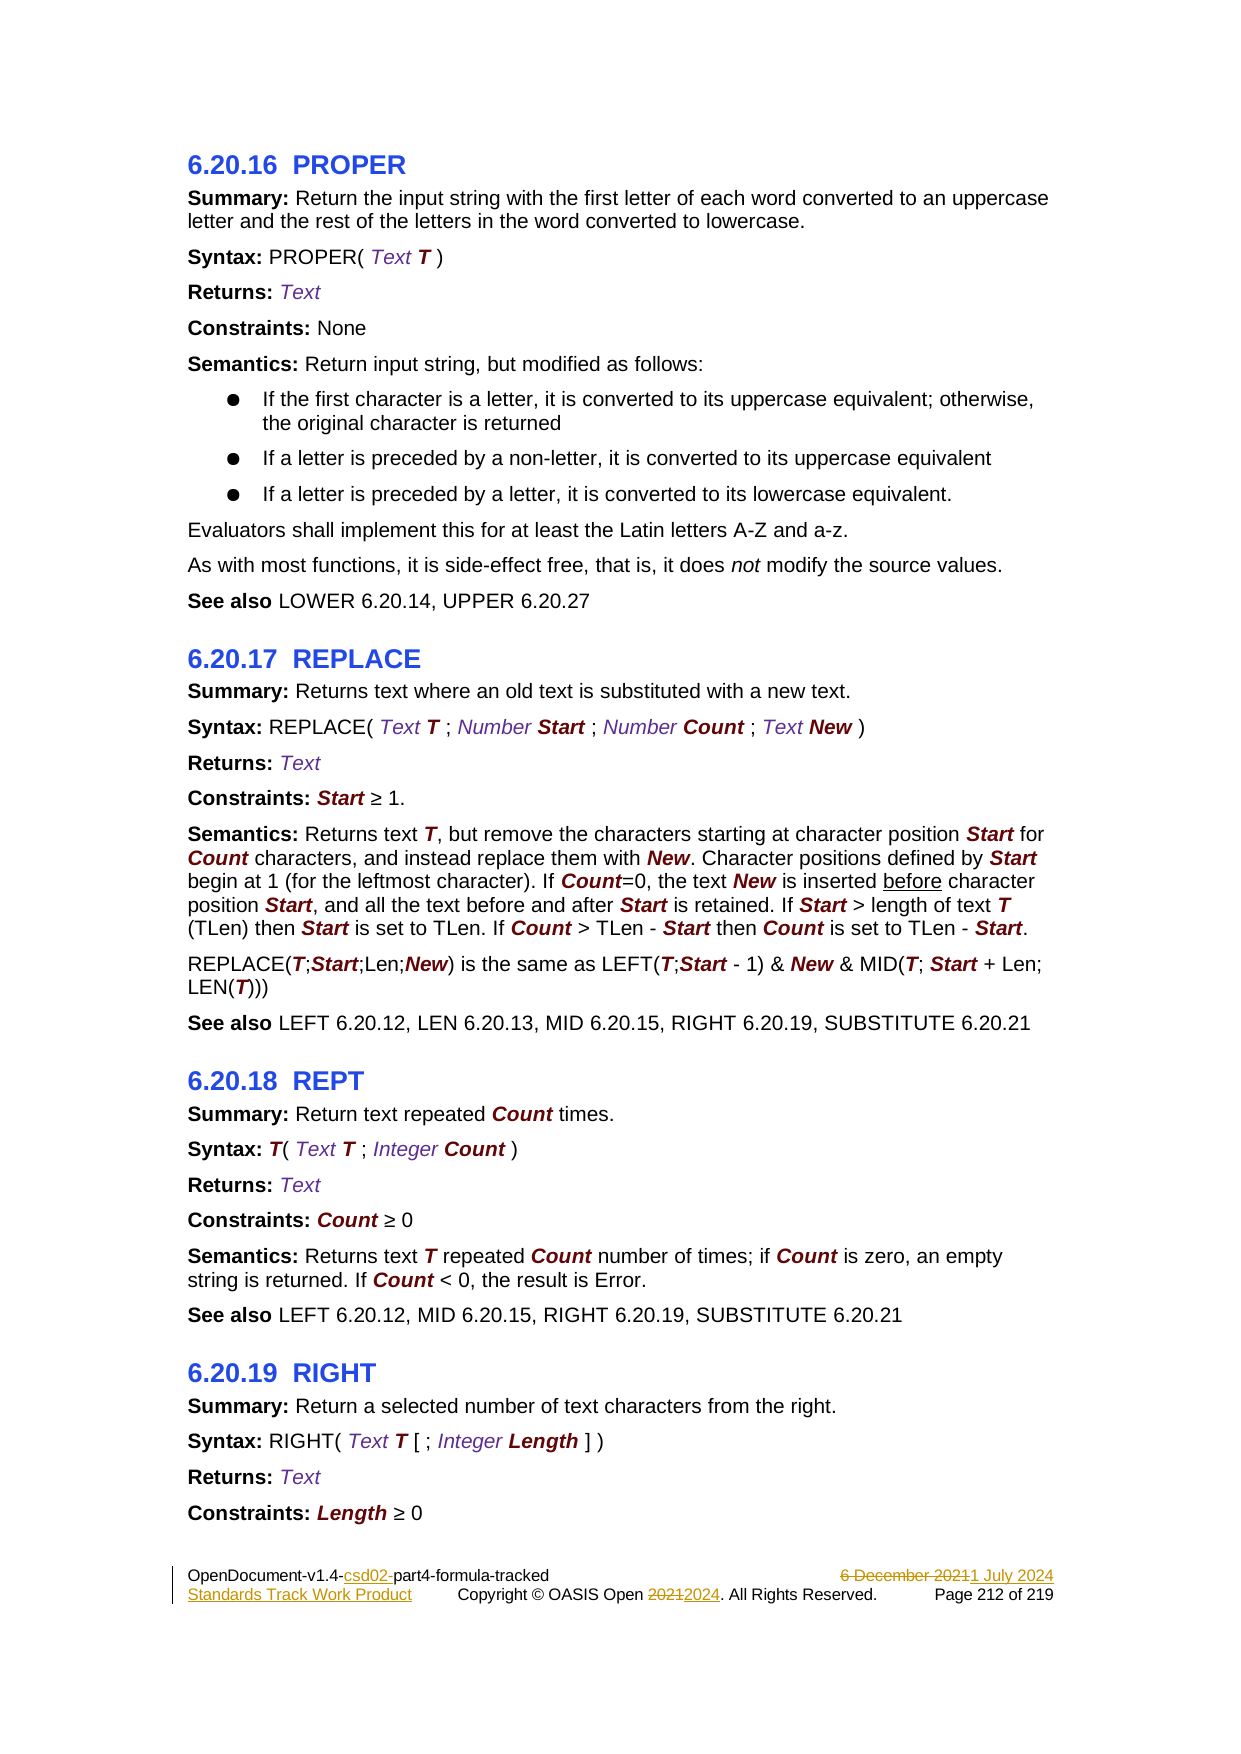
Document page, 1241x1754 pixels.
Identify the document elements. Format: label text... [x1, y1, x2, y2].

subtitle RIGHT [187, 1358, 1053, 1388]
text Returns: Text [187, 751, 1053, 775]
text Constraints: Count ≥ 0 [187, 1209, 1053, 1232]
text Evaluators shall implement this for at least the Latin letters A-Z and a-z. [187, 518, 1053, 542]
text Summary: Return text repeated Count times. [187, 1102, 1053, 1126]
text As with most functions, it is side-effect free, that is, it does not modify the source values. [187, 554, 1053, 577]
text Syntax: PROPER( Text T ) [187, 245, 1053, 269]
text Syntax: T( Text T ; Integer Count ) [187, 1138, 1053, 1161]
subtitle REPT [187, 1066, 1053, 1096]
text Constraints: None [187, 316, 1053, 340]
text Summary: Return the input string with the first letter of each word converted to an uppercase letter and the rest of the letters in the word converted to lowercase. [187, 186, 1053, 233]
text Summary: Return a selected number of text characters from the right. [187, 1394, 1053, 1418]
text Syntax: RIGHT( Text T [ ; Integer Length ] ) [187, 1430, 1053, 1453]
text Summary: Returns text where an old text is substituted with a new text. [187, 680, 1053, 703]
text Constraints: Start ≥ 1. [187, 787, 1053, 810]
text See also LEFT 6.20.12, LEN 6.20.13, MID 6.20.15, RIGHT 6.20.19, SUBSTITUTE 6.20.21 [187, 1011, 1053, 1035]
subtitle REPLACE [187, 644, 1053, 674]
text REPLACE(T;Start;Len;New) is the same as LEFT(T;Start - 1) & New & MID(T; Start + Len; LEN(T))) [187, 952, 1053, 999]
text Semantics: Returns text T repeated Count number of times; if Count is zero, an empty string is returned. If Count < 0, the result is Error. [187, 1244, 1053, 1292]
text Semantics: Returns text T, but remove the characters starting at character position Start for Count characters, and instead replace them with New. Character positions defined by Start begin at 1 (for the leftmost character). If Count=0, the text New is inserted before character position Start, and all the text before and after Start is retained. If Start > length of text T (TLen) then Start is set to TLen. If Count > TLen - Start then Count is set to TLen - Start. [187, 822, 1053, 940]
text See also LEFT 6.20.12, MID 6.20.15, RIGHT 6.20.19, SUBSTITUTE 6.20.21 [187, 1304, 1053, 1327]
text Syntax: REPLACE( Text T ; Number Start ; Number Count ; Text New ) [187, 716, 1053, 739]
text Returns: Text [187, 1466, 1053, 1489]
text Returns: Text [187, 1173, 1053, 1197]
text Semantics: Return input string, but modified as follows: [187, 352, 1053, 376]
text Returns: Text [187, 281, 1053, 304]
list If a letter is preceded by a letter, it is converted to its lowercase equivalent. [225, 482, 1053, 506]
text See also LOWER 6.20.14, UPPER 6.20.27 [187, 589, 1053, 613]
subtitle PROPER [187, 150, 1053, 180]
text Constraints: Length ≥ 0 [187, 1501, 1053, 1525]
list If a letter is preceded by a non-letter, it is converted to its uppercase equivalent [225, 447, 1053, 470]
list If the first character is a letter, it is converted to its uppercase equivalent; otherwise, the original character is returned [225, 388, 1053, 435]
